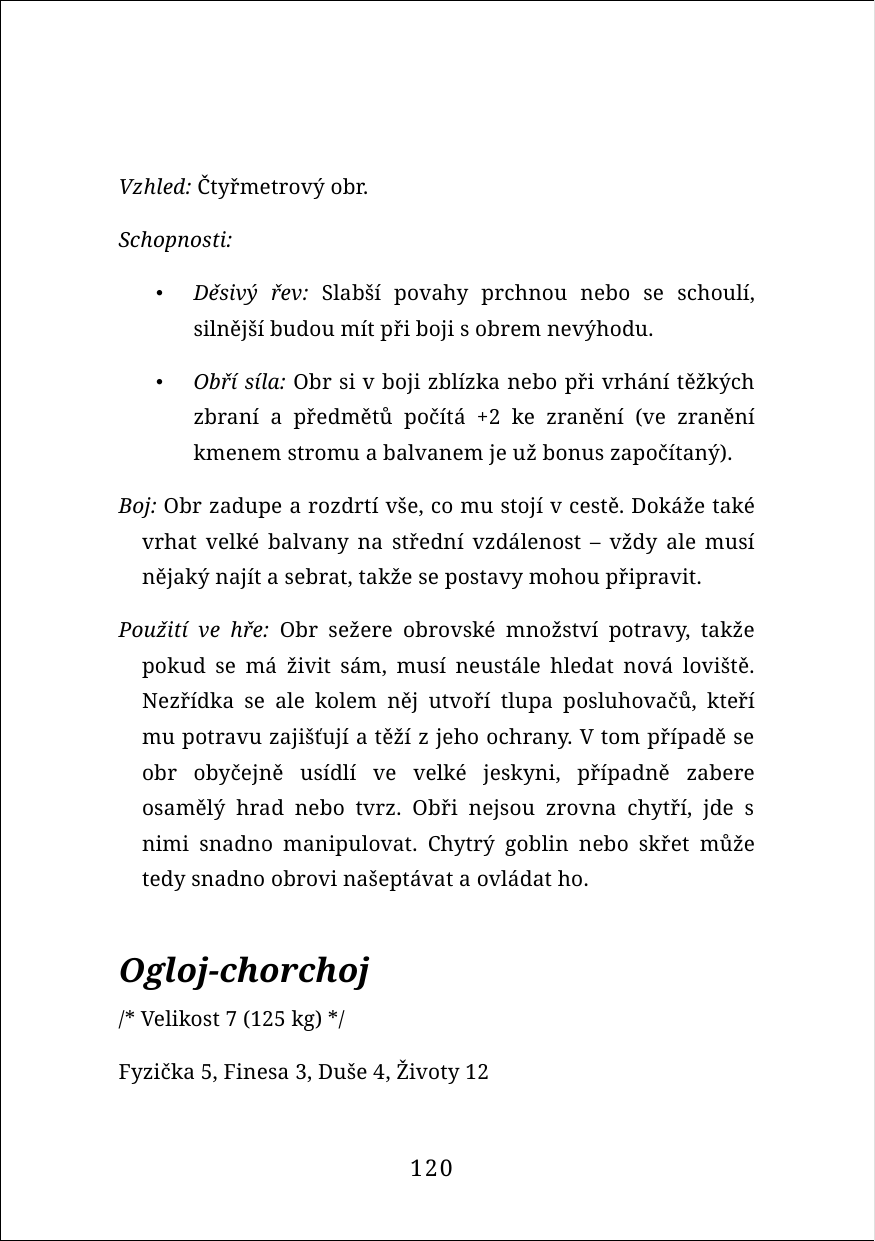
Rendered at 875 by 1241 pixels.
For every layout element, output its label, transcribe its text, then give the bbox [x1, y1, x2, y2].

list Obří síla: Obr si v boji zblízka nebo při vrhání těžkých zbraní a předmětů počítá +2 ke zranění (ve zranění kmenem stromu a balvanem je už bonus započítaný). [156, 367, 756, 466]
text Vzhled: Čtyřmetrový obr. [118, 172, 756, 200]
subtitle Ogloj-chorchoj [118, 947, 756, 992]
text Fyzička 5, Finesa 3, Duše 4, Životy 12 [118, 1057, 756, 1086]
list Děsivý řev: Slabší povahy prchnou nebo se schoulí, silnější budou mít při boji s obrem nevýhodu. [156, 278, 756, 342]
text Použití ve hře: Obr sežere obrovské množství potravy, takže pokud se má živit sám, musí neustále hledat nová loviště. Nezřídka se ale kolem něj utvoří tlupa posluhovačů, kteří mu potravu zajišťují a těží z jeho ochrany. V tom případě se obr obyčejně usídlí ve velké jeskyni, případně zabere osamělý hrad nebo tvrz. Obři nejsou zrovna chytří, jde s nimi snadno manipulovat. Chytrý goblin nebo skřet může tedy snadno obrovi našeptávat a ovládat ho. [118, 616, 756, 893]
text Schopnosti: [118, 225, 756, 253]
text /* Velikost 7 (125 kg) */ [118, 1004, 756, 1033]
text Boj: Obr zadupe a rozdrtí vše, co mu stojí v cestě. Dokáže také vrhat velké balvany na střední vzdálenost – vždy ale musí nějaký najít a sebrat, takže se postavy mohou připravit. [118, 491, 756, 591]
